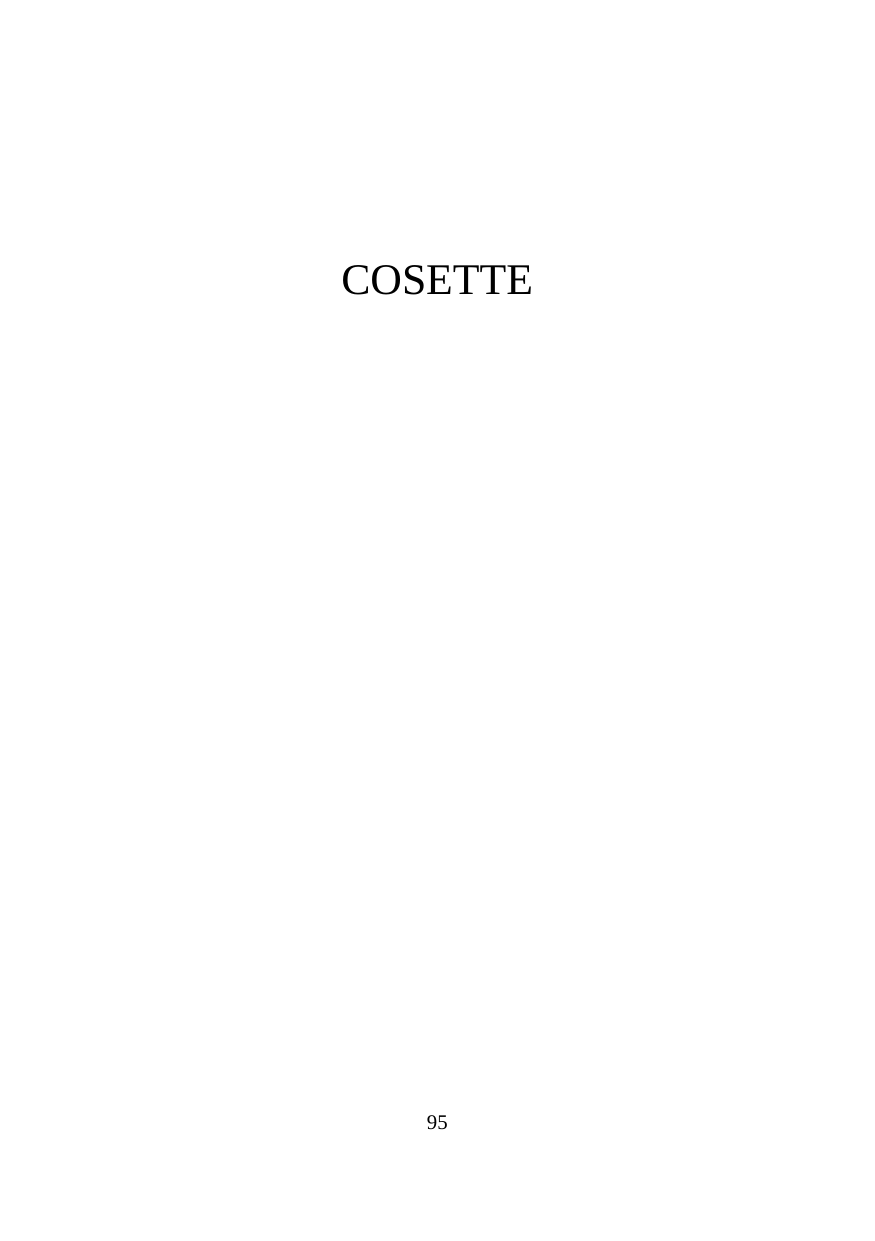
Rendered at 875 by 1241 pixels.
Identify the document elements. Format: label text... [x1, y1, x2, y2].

subtitle COSETTE [106, 254, 768, 304]
